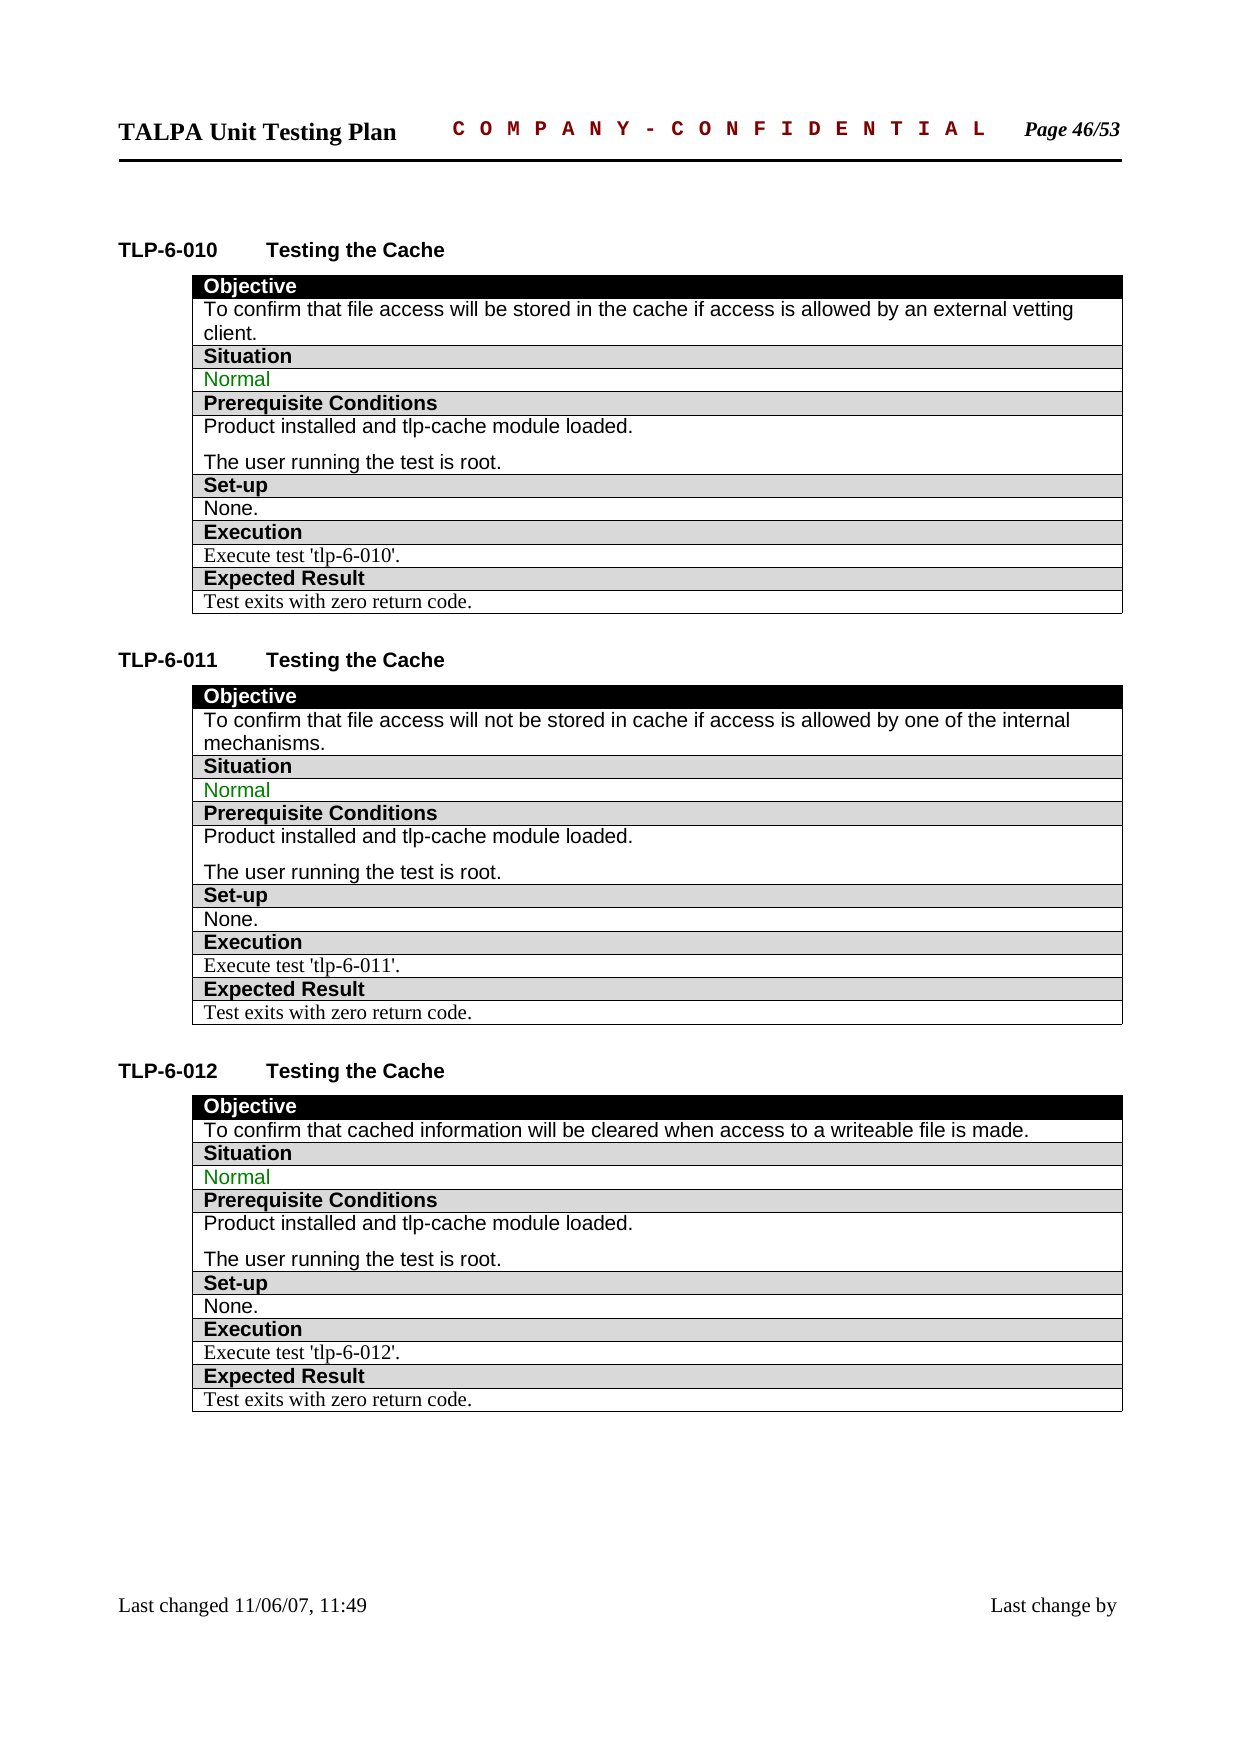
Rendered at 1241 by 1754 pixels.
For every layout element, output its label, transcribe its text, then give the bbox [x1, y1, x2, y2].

table_cell Prerequisite Conditions [193, 802, 1122, 825]
table_cell Execution [193, 932, 1122, 954]
table_cell None. [193, 1295, 1122, 1318]
table_cell Execution [193, 521, 1122, 544]
table_cell Normal [193, 1166, 1122, 1189]
table_cell Expected Result [193, 978, 1122, 1000]
table_cell To confirm that file access will be stored in the cache if access is allowed by an external vetting client. [193, 299, 1122, 345]
table_cell Product installed and tlp-cache module loaded. The user running the test is root. [193, 1213, 1122, 1271]
table_header Objective [193, 1096, 1122, 1119]
table_header Objective [193, 686, 1122, 708]
table_cell Situation [193, 756, 1122, 778]
table_cell Set-up [193, 475, 1122, 497]
table_cell Prerequisite Conditions [193, 392, 1122, 415]
table_cell None. [193, 908, 1122, 931]
table_cell Product installed and tlp-cache module loaded. The user running the test is root. [193, 826, 1122, 884]
table_cell Situation [193, 1143, 1122, 1165]
table_cell Product installed and tlp-cache module loaded. The user running the test is root. [193, 416, 1122, 474]
table_header Objective [193, 276, 1122, 298]
table_cell To confirm that file access will not be stored in cache if access is allowed by one of the internal mechanisms. [193, 709, 1122, 755]
table_cell Normal [193, 779, 1122, 801]
table_cell Execute test 'tlp-6-012'. [193, 1342, 1122, 1364]
table_cell Set-up [193, 885, 1122, 907]
text TLP-6-012 Testing the Cache [118, 1059, 1122, 1083]
table_cell None. [193, 498, 1122, 520]
table_cell Execution [193, 1319, 1122, 1341]
table_cell Situation [193, 346, 1122, 368]
table_cell Execute test 'tlp-6-011'. [193, 955, 1122, 977]
table_cell Expected Result [193, 568, 1122, 590]
table_cell Set-up [193, 1272, 1122, 1294]
table_cell Test exits with zero return code. [193, 591, 1122, 613]
table_cell Expected Result [193, 1365, 1122, 1388]
table_cell Test exits with zero return code. [193, 1389, 1122, 1411]
table_cell To confirm that cached information will be cleared when access to a writeable file is made. [193, 1120, 1122, 1142]
table_cell Execute test 'tlp-6-010'. [193, 545, 1122, 567]
text TLP-6-010 Testing the Cache [118, 239, 1122, 262]
table_cell Normal [193, 369, 1122, 391]
table_cell Prerequisite Conditions [193, 1190, 1122, 1212]
text TLP-6-011 Testing the Cache [118, 649, 1122, 672]
table_cell Test exits with zero return code. [193, 1001, 1122, 1024]
